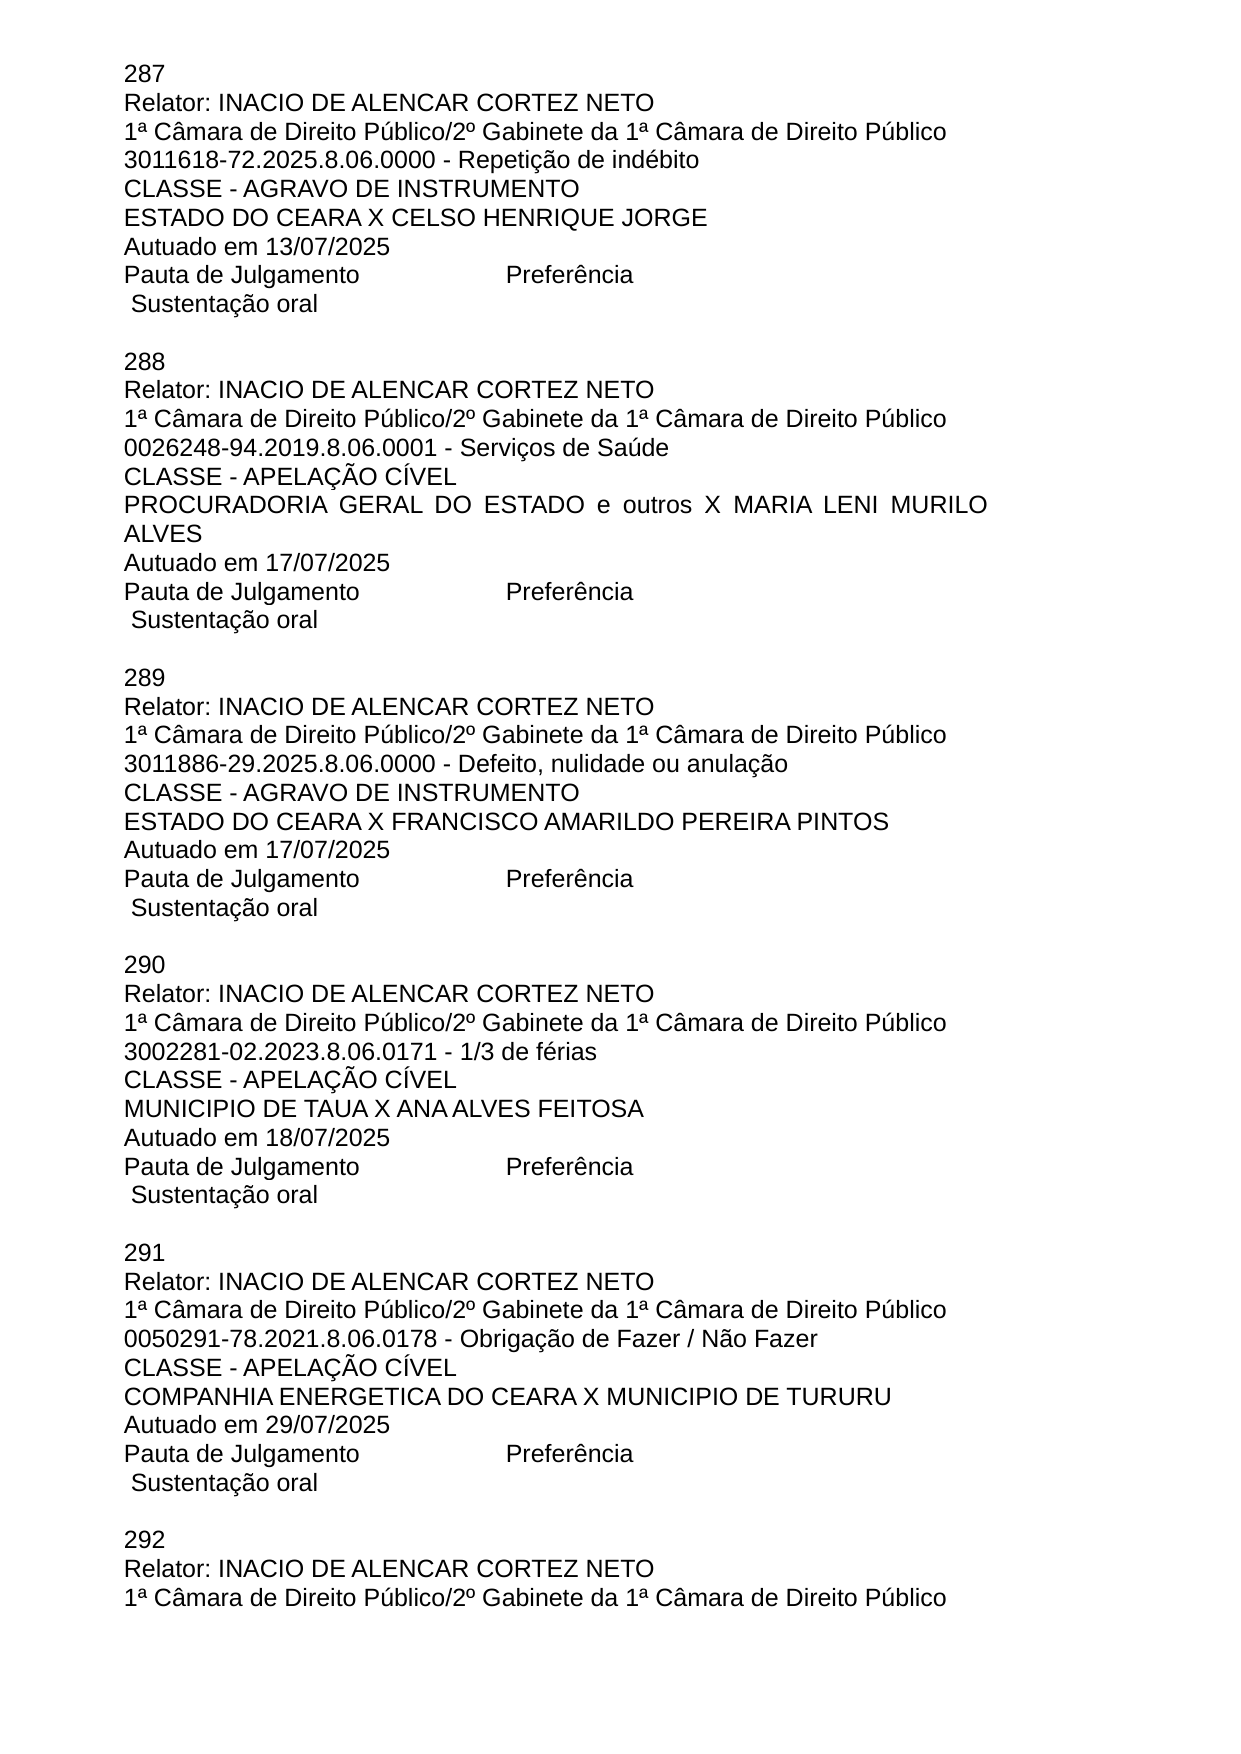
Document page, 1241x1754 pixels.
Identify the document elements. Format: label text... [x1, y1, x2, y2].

text Sustentação oral [124, 893, 989, 922]
text Relator: INACIO DE ALENCAR CORTEZ NETO [124, 375, 989, 404]
text ESTADO DO CEARA X CELSO HENRIQUE JORGE [124, 203, 989, 232]
text Sustentação oral [124, 1180, 989, 1209]
text Pauta de Julgamento Preferência [124, 260, 989, 289]
text CLASSE - AGRAVO DE INSTRUMENTO [124, 778, 989, 807]
text Autuado em 18/07/2025 [124, 1123, 989, 1152]
text 291 [124, 1238, 989, 1267]
text 292 [124, 1525, 989, 1554]
text 1ª Câmara de Direito Público/2º Gabinete da 1ª Câmara de Direito Público [124, 1008, 989, 1037]
text 1ª Câmara de Direito Público/2º Gabinete da 1ª Câmara de Direito Público [124, 1583, 989, 1612]
text 3002281-02.2023.8.06.0171 - 1/3 de férias [124, 1037, 989, 1065]
text CLASSE - APELAÇÃO CÍVEL [124, 1353, 989, 1382]
text Autuado em 17/07/2025 [124, 548, 989, 577]
text ESTADO DO CEARA X FRANCISCO AMARILDO PEREIRA PINTOS [124, 807, 989, 835]
text Sustentação oral [124, 1468, 989, 1497]
text 1ª Câmara de Direito Público/2º Gabinete da 1ª Câmara de Direito Público [124, 404, 989, 433]
text COMPANHIA ENERGETICA DO CEARA X MUNICIPIO DE TURURU [124, 1382, 989, 1410]
text Pauta de Julgamento Preferência [124, 577, 989, 605]
text 1ª Câmara de Direito Público/2º Gabinete da 1ª Câmara de Direito Público [124, 720, 989, 749]
text PROCURADORIA GERAL DO ESTADO e outros X MARIA LENI MURILO ALVES [124, 490, 989, 548]
text 3011618-72.2025.8.06.0000 - Repetição de indébito [124, 145, 989, 174]
text 0026248-94.2019.8.06.0001 - Serviços de Saúde [124, 433, 989, 462]
text Relator: INACIO DE ALENCAR CORTEZ NETO [124, 692, 989, 720]
text Relator: INACIO DE ALENCAR CORTEZ NETO [124, 1554, 989, 1583]
text 3011886-29.2025.8.06.0000 - Defeito, nulidade ou anulação [124, 749, 989, 778]
text MUNICIPIO DE TAUA X ANA ALVES FEITOSA [124, 1094, 989, 1123]
text 290 [124, 950, 989, 979]
text Autuado em 17/07/2025 [124, 835, 989, 864]
text CLASSE - AGRAVO DE INSTRUMENTO [124, 174, 989, 203]
text 287 [124, 59, 989, 88]
text CLASSE - APELAÇÃO CÍVEL [124, 462, 989, 490]
text Relator: INACIO DE ALENCAR CORTEZ NETO [124, 979, 989, 1008]
text Pauta de Julgamento Preferência [124, 1152, 989, 1180]
text 0050291-78.2021.8.06.0178 - Obrigação de Fazer / Não Fazer [124, 1324, 989, 1353]
text Autuado em 13/07/2025 [124, 232, 989, 260]
text 1ª Câmara de Direito Público/2º Gabinete da 1ª Câmara de Direito Público [124, 1295, 989, 1324]
text Relator: INACIO DE ALENCAR CORTEZ NETO [124, 1267, 989, 1295]
text Pauta de Julgamento Preferência [124, 864, 989, 893]
text Pauta de Julgamento Preferência [124, 1439, 989, 1468]
text 288 [124, 347, 989, 375]
text Autuado em 29/07/2025 [124, 1410, 989, 1439]
text CLASSE - APELAÇÃO CÍVEL [124, 1065, 989, 1094]
text 289 [124, 663, 989, 692]
text 1ª Câmara de Direito Público/2º Gabinete da 1ª Câmara de Direito Público [124, 117, 989, 145]
text Sustentação oral [124, 605, 989, 634]
text Sustentação oral [124, 289, 989, 318]
text Relator: INACIO DE ALENCAR CORTEZ NETO [124, 88, 989, 117]
